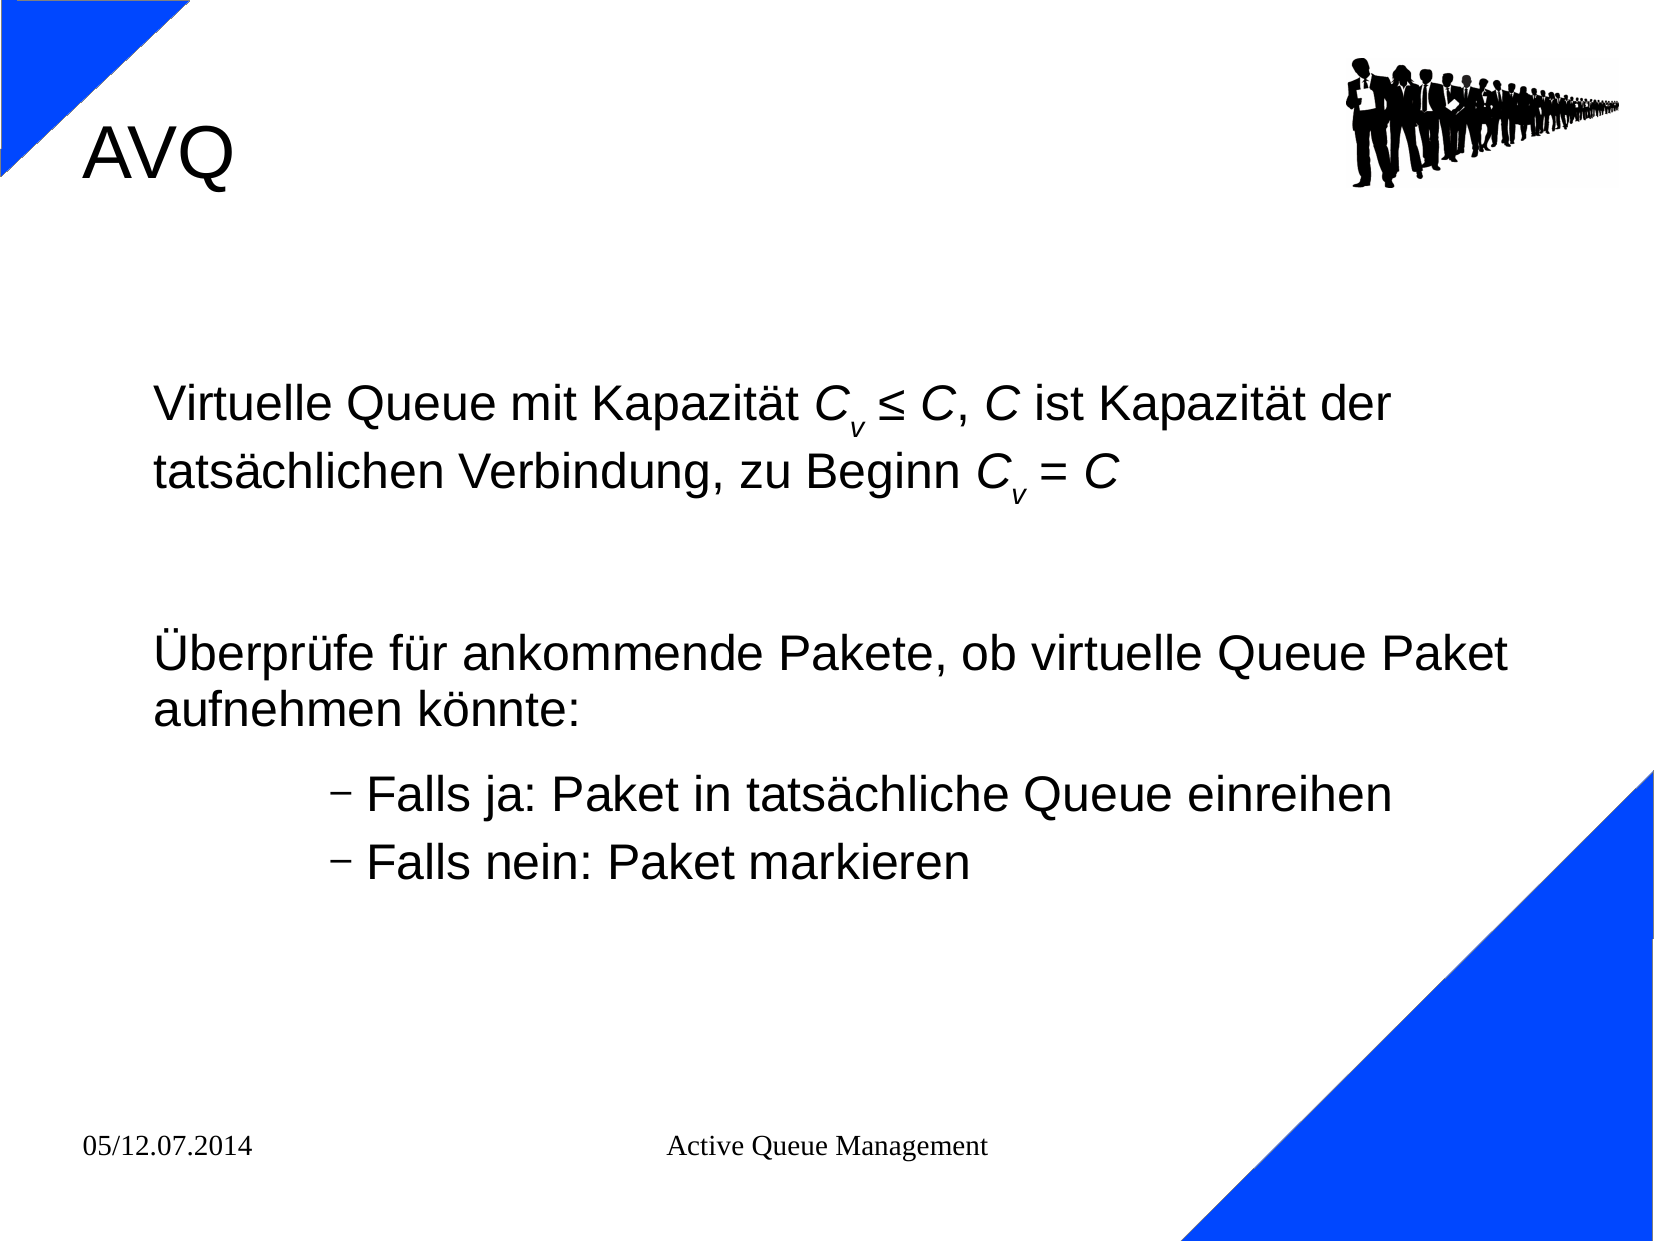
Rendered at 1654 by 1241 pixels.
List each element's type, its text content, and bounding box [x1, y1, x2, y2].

list Virtuelle Queue mit Kapazität Cv ≤ C, C ist Kapazität der tatsächlichen Verbindung, zu Beginn Cv = C Überprüfe für ankommende Pakete, ob virtuelle Queue Paket aufnehmen könnte: Falls ja: Paket in tatsächliche Queue einreihen Falls nein: Paket markieren [82, 290, 1571, 1109]
picture [1346, 58, 1619, 188]
text_box [1180, 770, 1654, 1241]
text_box [0, 0, 190, 177]
title AVQ [82, 49, 1571, 257]
